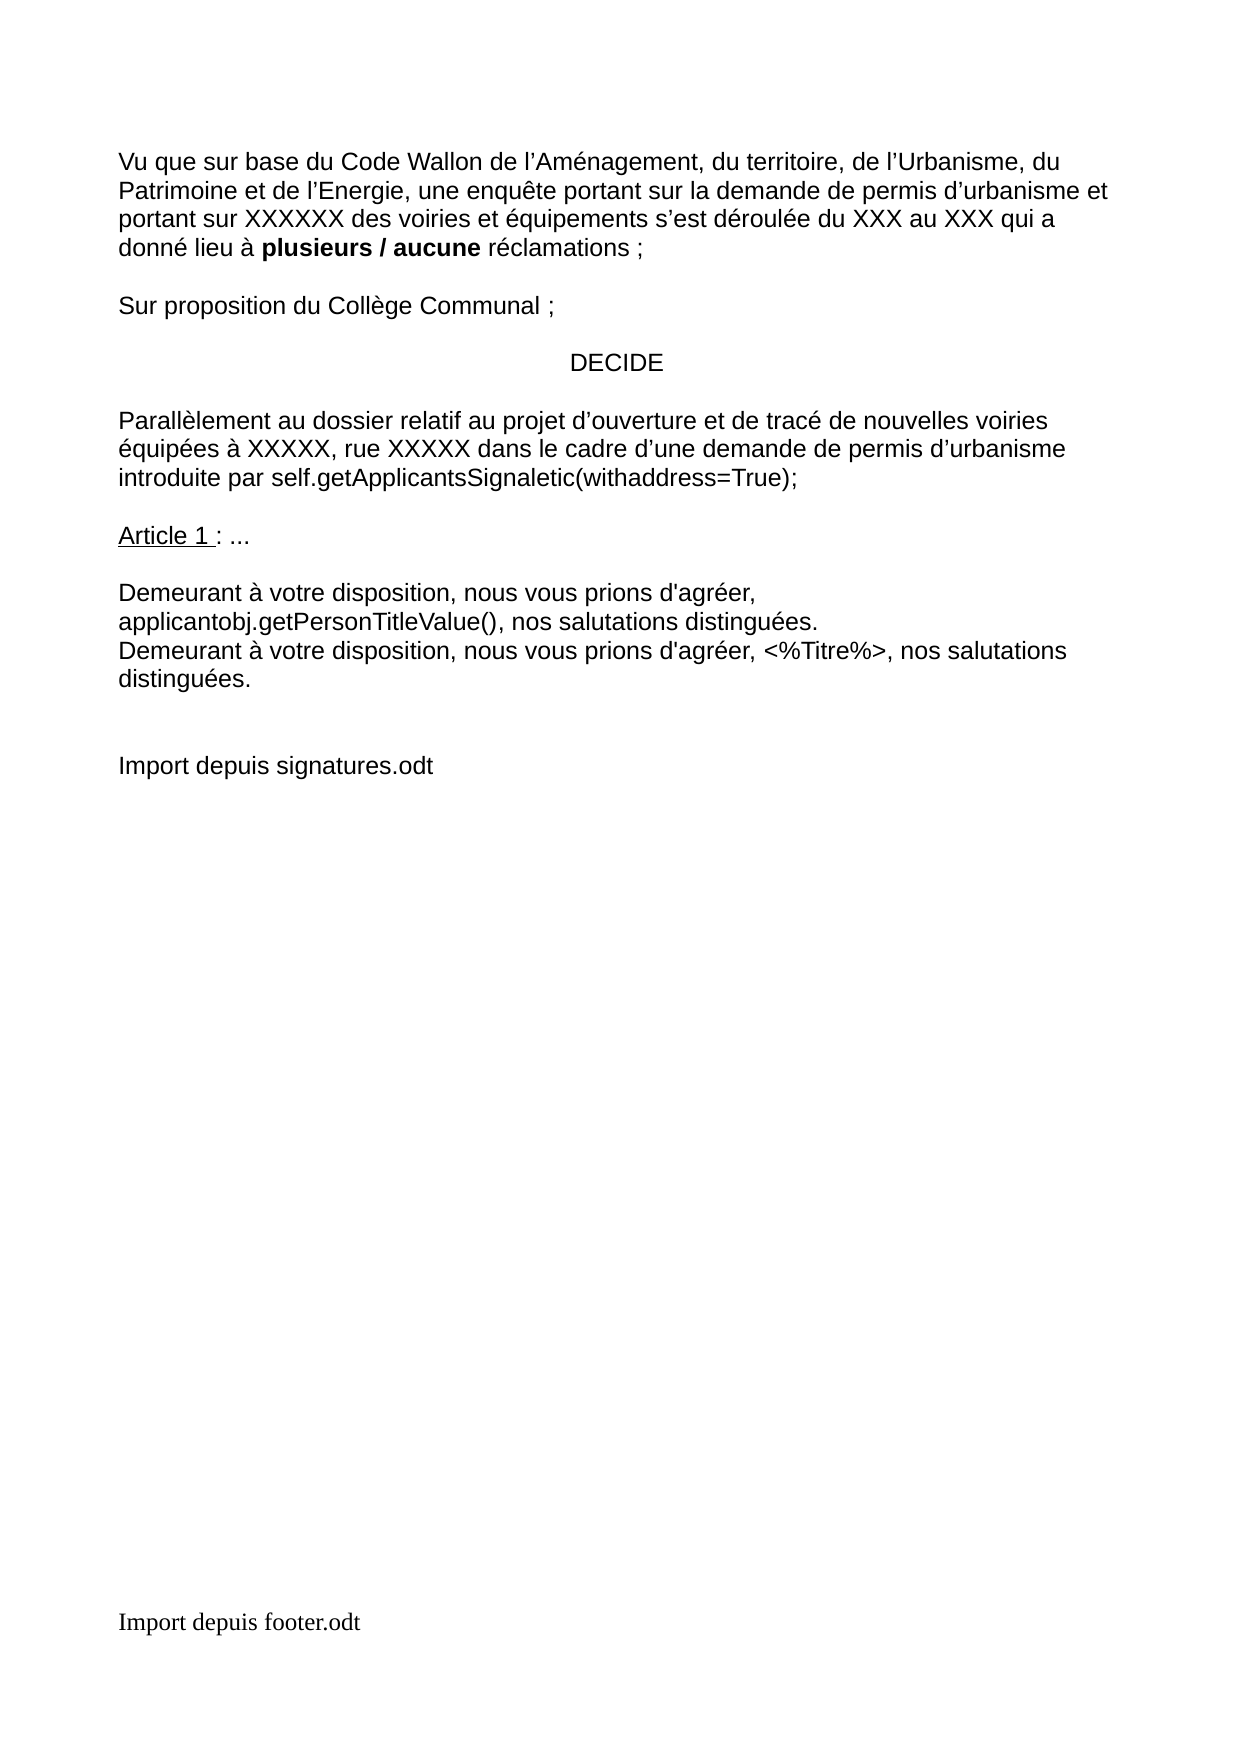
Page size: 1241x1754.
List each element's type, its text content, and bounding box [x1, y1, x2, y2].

text Parallèlement au dossier relatif au projet d’ouverture et de tracé de nouvelles voiries équipées à XXXXX, rue XXXXX dans le cadre d’une demande de permis d’urbanisme introduite par self.getApplicantsSignaletic(withaddress=True); [118, 406, 1122, 492]
text Demeurant à votre disposition, nous vous prions d'agréer, <%Titre%>, nos salutations distinguées. [118, 636, 1122, 693]
text Article 1 : ... [118, 521, 1122, 549]
text Import depuis signatures.odt [118, 751, 1122, 779]
text Sur proposition du Collège Communal ; [118, 291, 1122, 319]
text DECIDE [118, 348, 1122, 377]
text Vu que sur base du Code Wallon de l’Aménagement, du territoire, de l’Urbanisme, du Patrimoine et de l’Energie, une enquête portant sur la demande de permis d’urbanisme et portant sur XXXXXX des voiries et équipements s’est déroulée du XXX au XXX qui a donné lieu à plusieurs / aucune réclamations ; [118, 147, 1122, 262]
text Demeurant à votre disposition, nous vous prions d'agréer, applicantobj.getPersonTitleValue(), nos salutations distinguées. [118, 578, 1122, 636]
